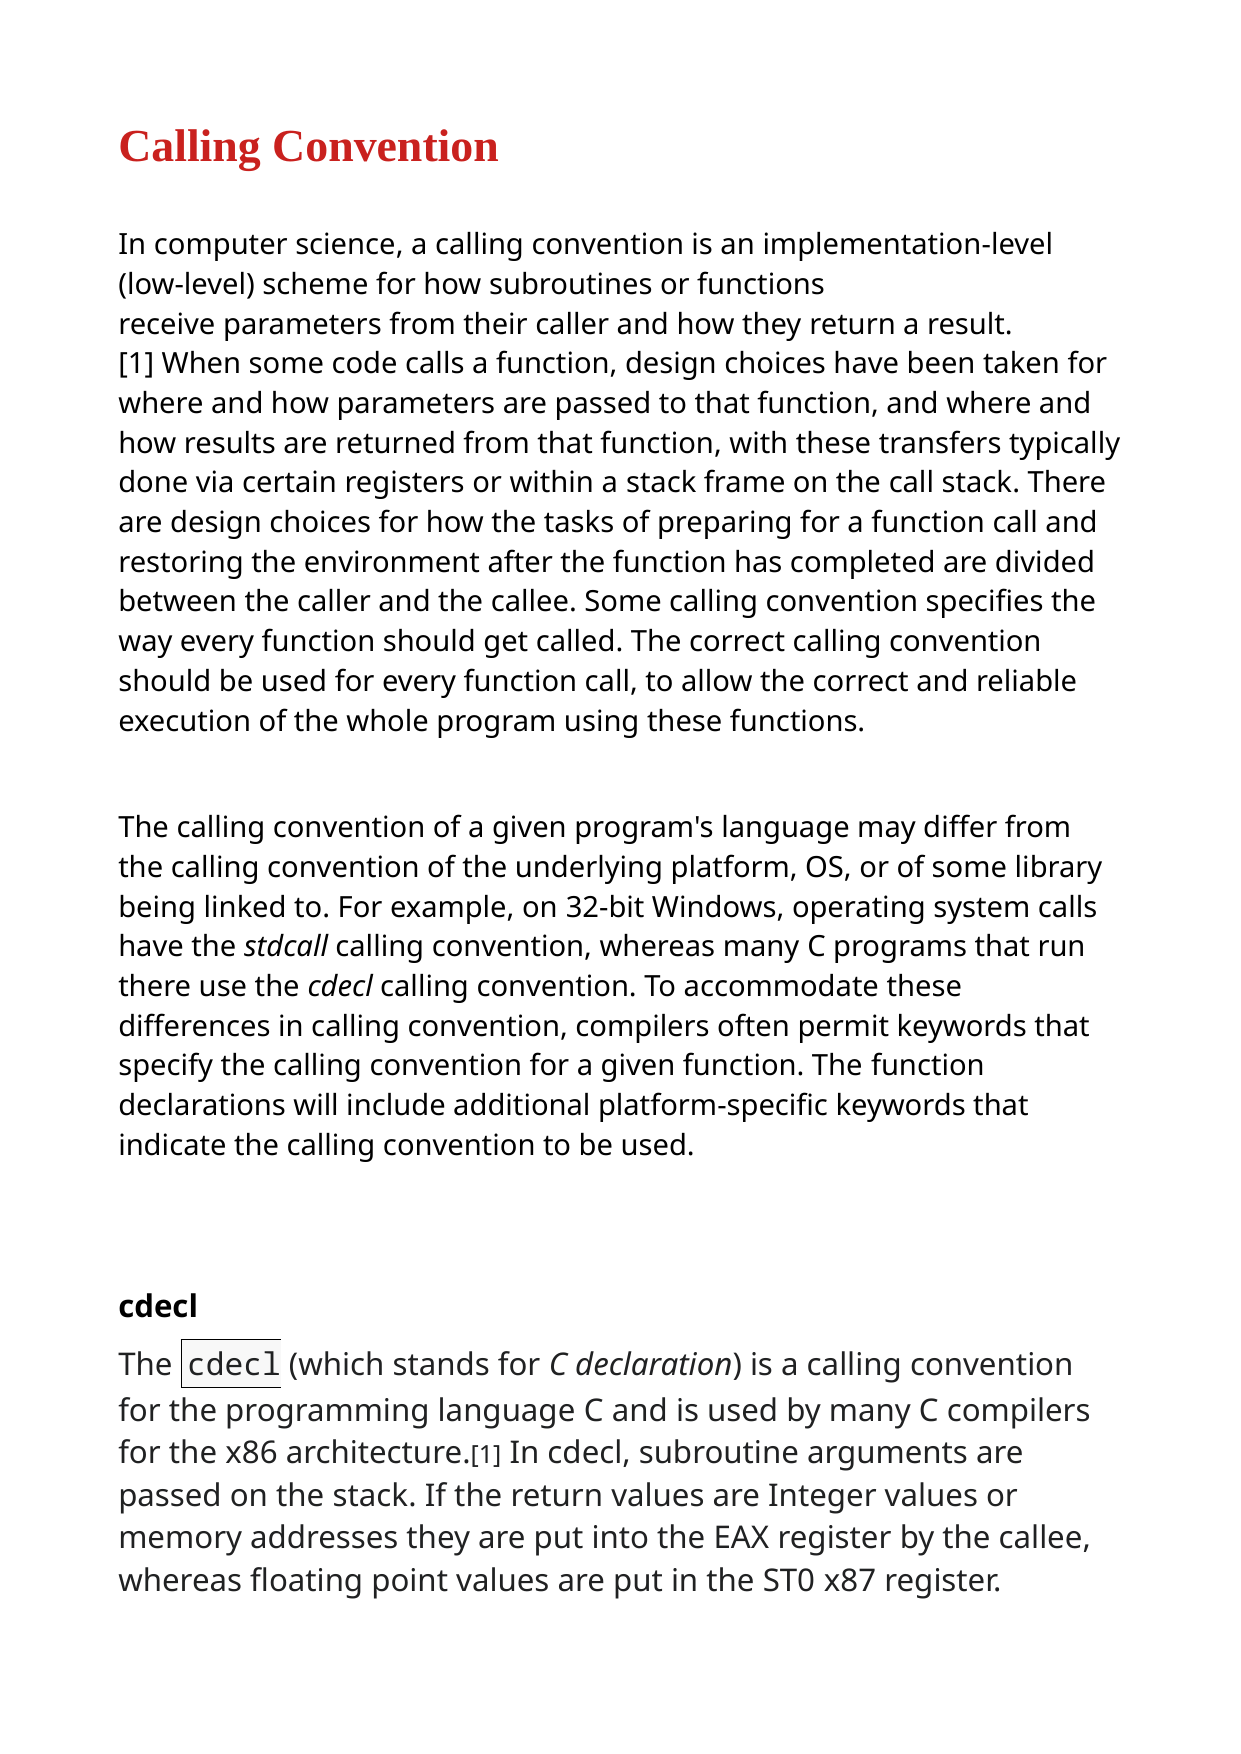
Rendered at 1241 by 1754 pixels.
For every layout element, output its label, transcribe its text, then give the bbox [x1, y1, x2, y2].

text The cdecl (which stands for C declaration) is a calling convention for the programming language C and is used by many C compilers for the x86 architecture.[1] In cdecl, subroutine arguments are passed on the stack. If the return values are Integer values or memory addresses they are put into the EAX register by the callee, whereas floating point values are put in the ST0 x87 register. [118, 1339, 1122, 1601]
text In computer science, a calling convention is an implementation-level (low-level) scheme for how subroutines or functions receive parameters from their caller and how they return a result.[1] When some code calls a function, design choices have been taken for where and how parameters are passed to that function, and where and how results are returned from that function, with these transfers typically done via certain registers or within a stack frame on the call stack. There are design choices for how the tasks of preparing for a function call and restoring the environment after the function has completed are divided between the caller and the callee. Some calling convention specifies the way every function should get called. The correct calling convention should be used for every function call, to allow the correct and reliable execution of the whole program using these functions. [118, 223, 1122, 739]
text The calling convention of a given program's language may differ from the calling convention of the underlying platform, OS, or of some library being linked to. For example, on 32-bit Windows, operating system calls have the stdcall calling convention, whereas many C programs that run there use the cdecl calling convention. To accommodate these differences in calling convention, compilers often permit keywords that specify the calling convention for a given function. The function declarations will include additional platform-specific keywords that indicate the calling convention to be used. [118, 807, 1122, 1164]
subtitle cdecl [118, 1284, 1122, 1326]
text Calling Convention [118, 118, 1122, 171]
